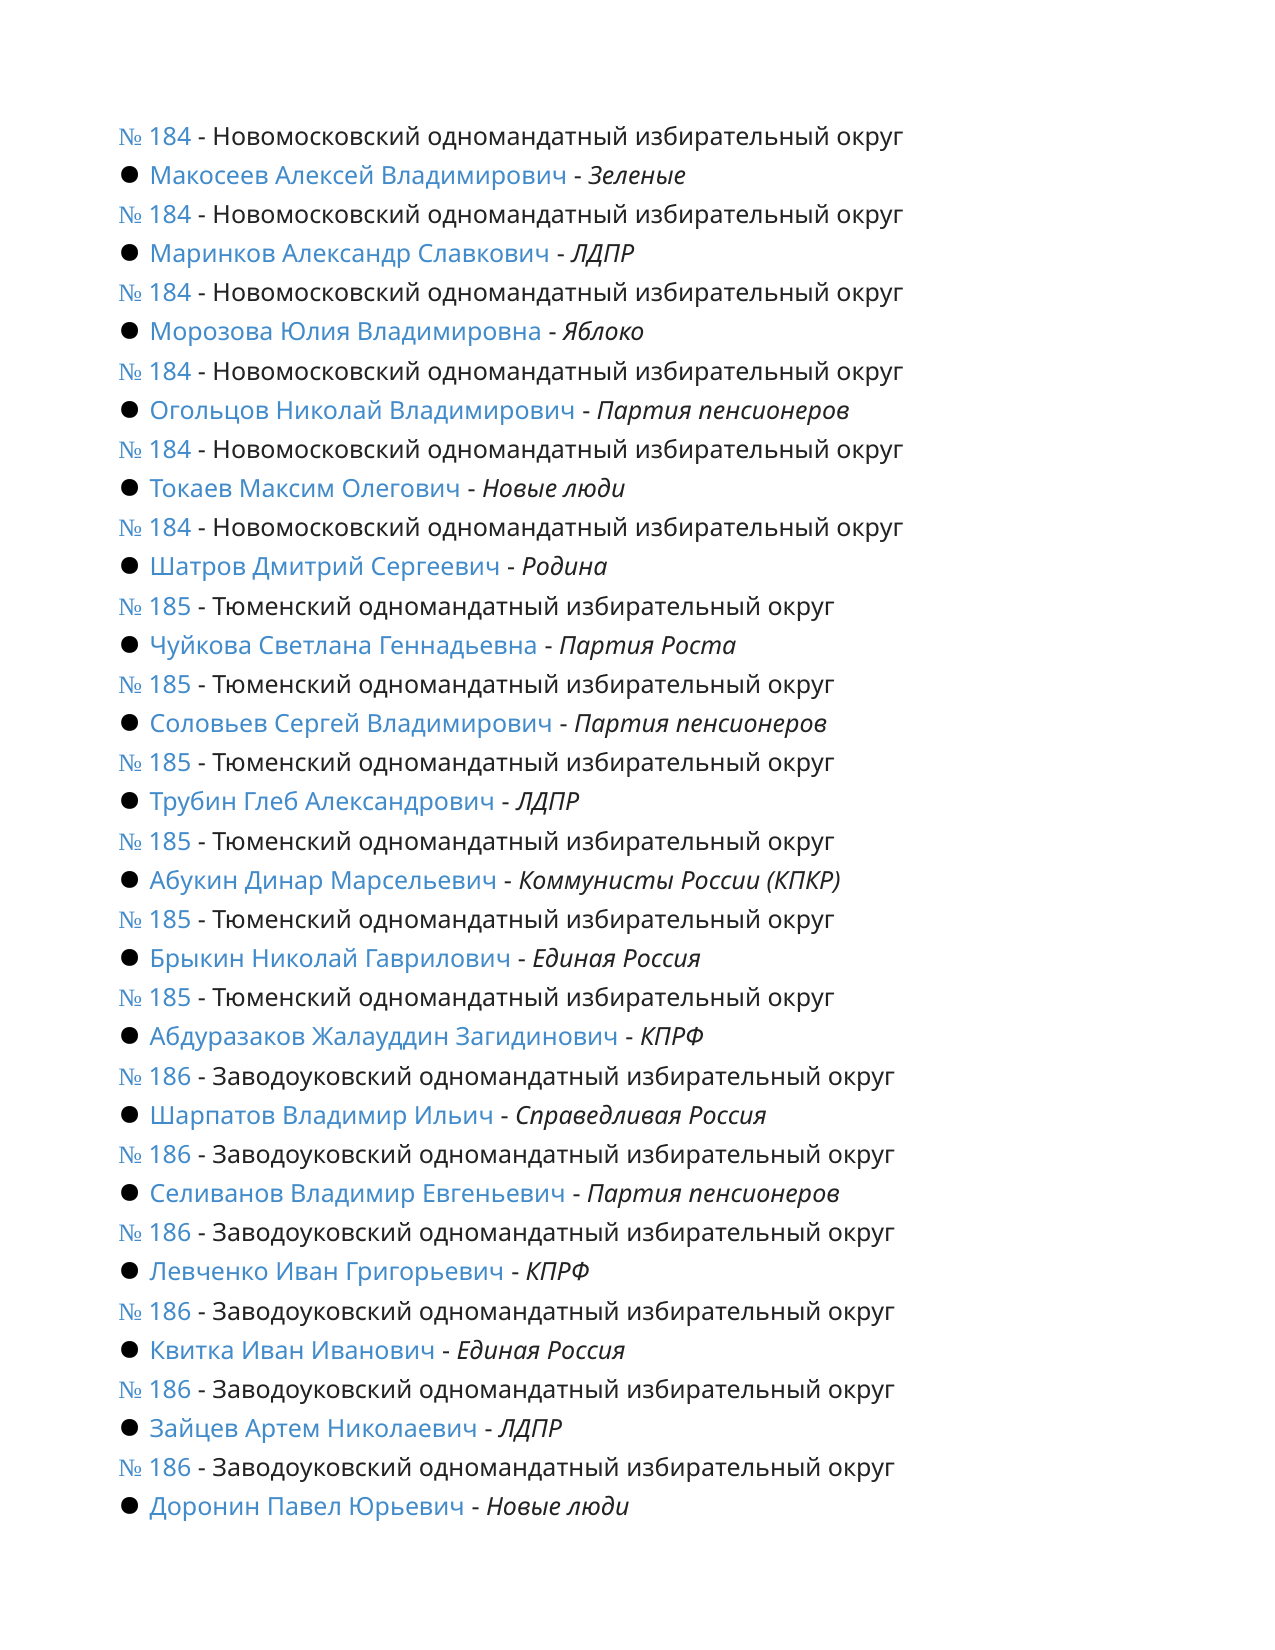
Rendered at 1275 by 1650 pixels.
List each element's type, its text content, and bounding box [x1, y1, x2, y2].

list Квитка Иван Иванович - Единая Россия [120, 1332, 1157, 1366]
list Шарпатов Владимир Ильич - Справедливая Россия [120, 1097, 1157, 1131]
text № 186 - Заводоуковский одномандатный избирательный округ [118, 1058, 1157, 1092]
list Абдуразаков Жалауддин Загидинович - КПРФ [120, 1019, 1157, 1053]
list Трубин Глеб Александрович - ЛДПР [120, 784, 1157, 818]
list Абукин Динар Марсельевич - Коммунисты России (КПКР) [120, 862, 1157, 896]
text № 185 - Тюменский одномандатный избирательный округ [118, 745, 1157, 779]
text № 185 - Тюменский одномандатный избирательный округ [118, 901, 1157, 936]
list Левченко Иван Григорьевич - КПРФ [120, 1254, 1157, 1288]
text № 184 - Новомосковский одномандатный избирательный округ [118, 118, 1157, 152]
list Шатров Дмитрий Сергеевич - Родина [120, 549, 1157, 583]
text № 186 - Заводоуковский одномандатный избирательный округ [118, 1136, 1157, 1171]
list Чуйкова Светлана Геннадьевна - Партия Роста [120, 627, 1157, 661]
text № 184 - Новомосковский одномандатный избирательный округ [118, 196, 1157, 231]
text № 185 - Тюменский одномандатный избирательный округ [118, 588, 1157, 622]
list Токаев Максим Олегович - Новые люди [120, 471, 1157, 505]
text № 185 - Тюменский одномандатный избирательный округ [118, 980, 1157, 1014]
list Огольцов Николай Владимирович - Партия пенсионеров [120, 392, 1157, 426]
list Соловьев Сергей Владимирович - Партия пенсионеров [120, 706, 1157, 740]
text № 186 - Заводоуковский одномандатный избирательный округ [118, 1450, 1157, 1484]
list Морозова Юлия Владимировна - Яблоко [120, 314, 1157, 348]
list Доронин Павел Юрьевич - Новые люди [120, 1489, 1157, 1523]
text № 184 - Новомосковский одномандатный избирательный округ [118, 510, 1157, 544]
list Макосеев Алексей Владимирович - Зеленые [120, 157, 1157, 191]
list Селиванов Владимир Евгеньевич - Партия пенсионеров [120, 1176, 1157, 1210]
text № 184 - Новомосковский одномандатный избирательный округ [118, 431, 1157, 466]
text № 185 - Тюменский одномандатный избирательный округ [118, 823, 1157, 857]
text № 186 - Заводоуковский одномандатный избирательный округ [118, 1293, 1157, 1327]
list Маринков Александр Славкович - ЛДПР [120, 236, 1157, 270]
text № 186 - Заводоуковский одномандатный избирательный округ [118, 1215, 1157, 1249]
list Брыкин Николай Гаврилович - Единая Россия [120, 941, 1157, 975]
text № 185 - Тюменский одномандатный избирательный округ [118, 666, 1157, 701]
text № 186 - Заводоуковский одномандатный избирательный округ [118, 1371, 1157, 1406]
text № 184 - Новомосковский одномандатный избирательный округ [118, 353, 1157, 387]
text № 184 - Новомосковский одномандатный избирательный округ [118, 275, 1157, 309]
list Зайцев Артем Николаевич - ЛДПР [120, 1411, 1157, 1445]
